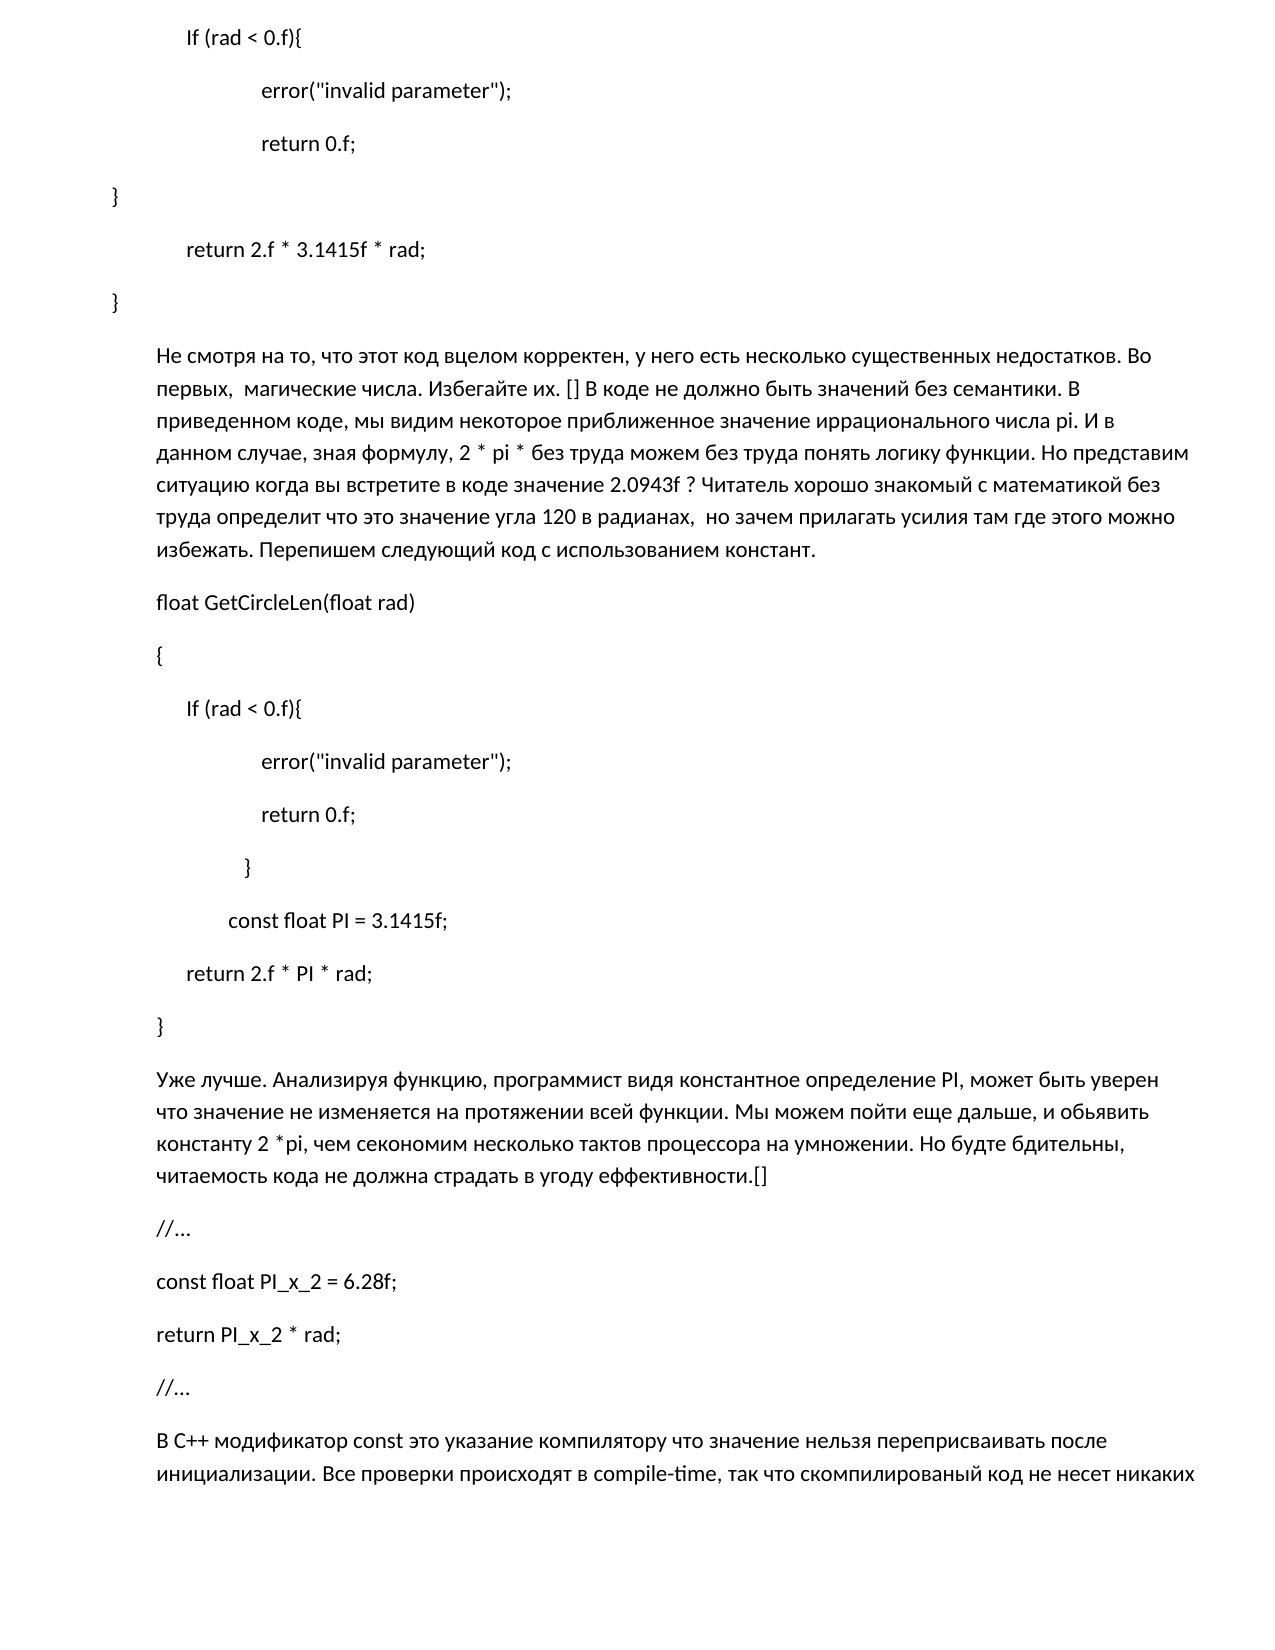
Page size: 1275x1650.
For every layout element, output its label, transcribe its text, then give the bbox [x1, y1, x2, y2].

text return 0.f; [111, 129, 1234, 157]
text return 2.f * PI * rad; [156, 959, 1195, 987]
text const float PI_x_2 = 6.28f; [156, 1267, 1195, 1296]
text } [111, 288, 1234, 317]
text return 2.f * 3.1415f * rad; [111, 236, 1234, 263]
text } [156, 1012, 1195, 1040]
text If (rad < 0.f){ [156, 694, 1195, 722]
text return PI_x_2 * rad; [156, 1321, 1195, 1348]
text error("invalid parameter"); [111, 76, 1234, 104]
text Уже лучше. Анализируя функцию, программист видя константное определение PI, может быть уверен что значение не изменяется на протяжении всей функции. Мы можем пойти еще дальше, и обьявить константу 2 *pi, чем секономим несколько тактов процессора на умножении. Но будте бдительны, читаемость кода не должна страдать в угоду еффективности.[] [156, 1065, 1195, 1189]
text const float PI = 3.1415f; [156, 906, 1195, 934]
text //… [156, 1373, 1195, 1402]
text Не смотря на то, что этот код вцелом корректен, у него есть несколько существенных недостатков. Во первых, магические числа. Избегайте их. [] В коде не должно быть значений без семантики. В приведенном коде, мы видим некоторое приближенное значение иррационального числа pi. И в данном случае, зная формулу, 2 * pi * без труда можем без труда понять логику функции. Но представим ситуацию когда вы встретите в коде значение 2.0943f ? Читатель хорошо знакомый с математикой без труда определит что это значение угла 120 в радианах, но зачем прилагать усилия там где этого можно избежать. Перепишем следующий код c использованием констант. [156, 342, 1195, 563]
text } [156, 853, 1195, 881]
text //... [156, 1214, 1195, 1242]
text error("invalid parameter"); [156, 747, 1195, 775]
text В С++ модификатор const это указание компилятору что значение нельзя переприсваивать после инициализации. Все проверки происходят в compile-time, так что скомпилированый код не несет никаких [156, 1427, 1195, 1487]
text return 0.f; [156, 800, 1195, 828]
text } [111, 182, 1234, 211]
text If (rad < 0.f){ [111, 23, 1234, 51]
text { [156, 641, 1195, 669]
text float GetCircleLen(float rad) [156, 588, 1195, 616]
